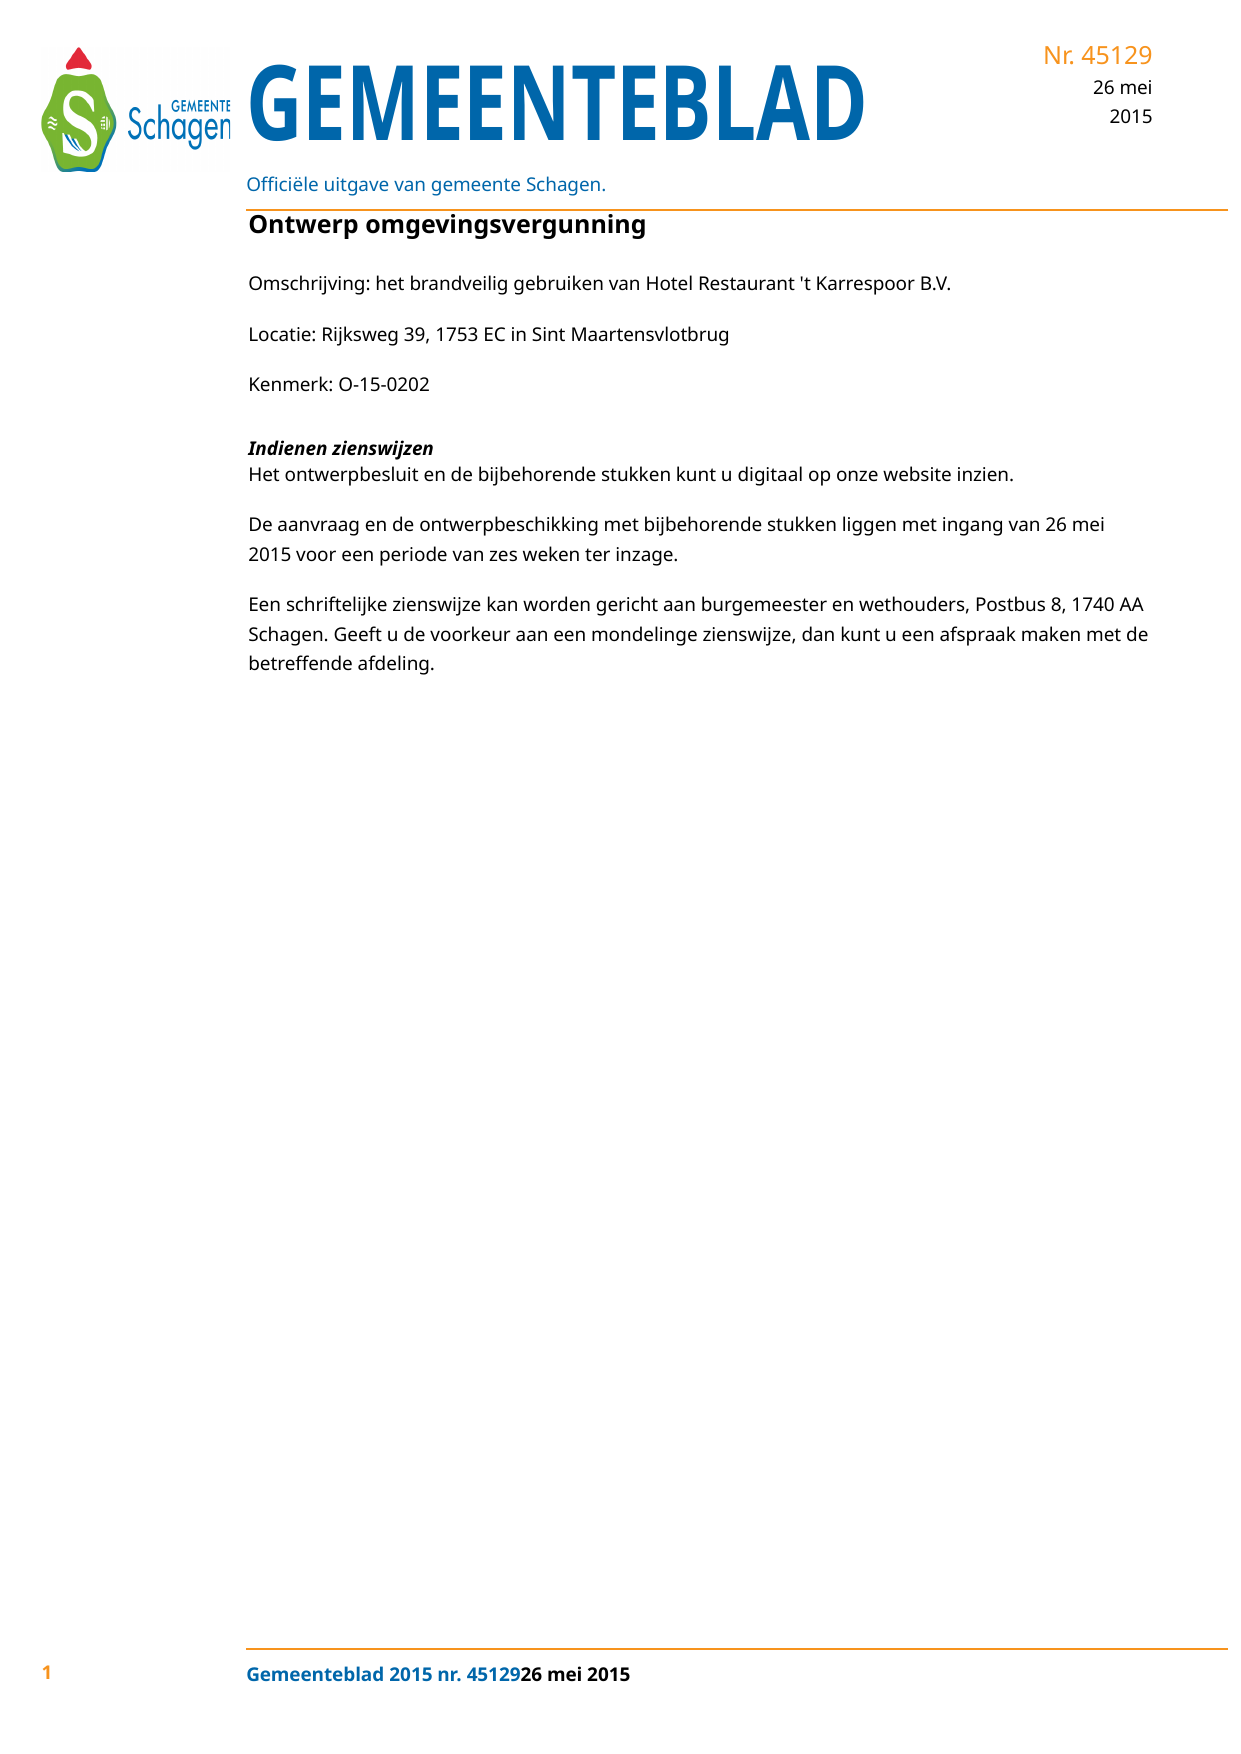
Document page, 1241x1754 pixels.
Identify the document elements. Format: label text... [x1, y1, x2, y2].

text Kenmerk: O-15-0202 [248, 371, 1152, 397]
text Ontwerp omgevingsvergunning [248, 211, 1152, 241]
text Omschrijving: het brandveilig gebruiken van Hotel Restaurant 't Karrespoor B.V. [248, 270, 1152, 296]
picture [41, 47, 231, 172]
text Een schriftelijke zienswijze kan worden gericht aan burgemeester en wethouders, Postbus 8, 1740 AA Schagen. Geeft u de voorkeur aan een mondelinge zienswijze, dan kunt u een afspraak maken met de betreffende afdeling. [248, 591, 1152, 676]
text Locatie: Rijksweg 39, 1753 EC in Sint Maartensvlotbrug [248, 321, 1152, 346]
text De aanvraag en de ontwerpbeschikking met bijbehorende stukken liggen met ingang van 26 mei 2015 voor een periode van zes weken ter inzage. [248, 511, 1152, 567]
text Indienen zienswijzen [248, 435, 1152, 461]
text Het ontwerpbesluit en de bijbehorende stukken kunt u digitaal op onze website inzien. [248, 461, 1152, 487]
